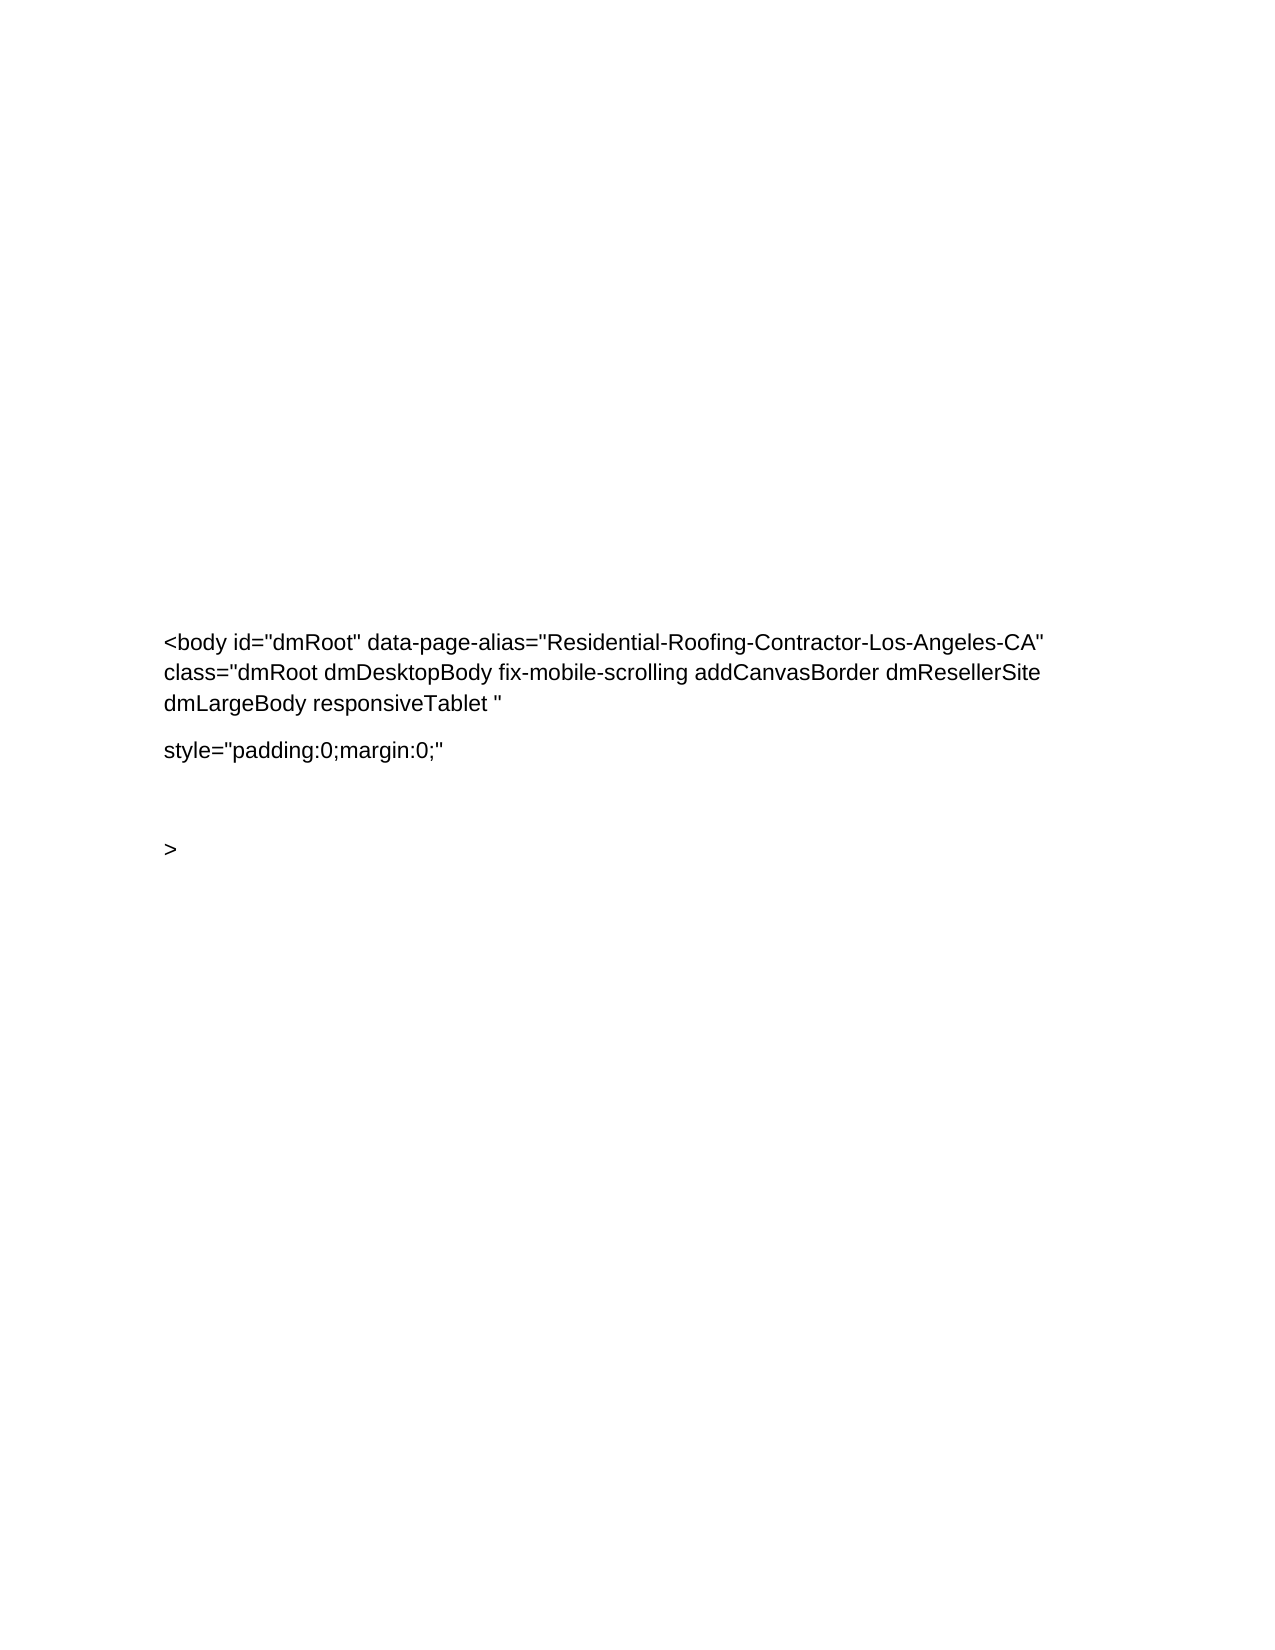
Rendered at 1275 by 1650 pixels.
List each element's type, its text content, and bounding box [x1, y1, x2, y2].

table_cell [153, 1138, 1125, 1190]
table_cell [153, 306, 1125, 358]
table_cell [153, 982, 1125, 1034]
table_cell style="padding:0;margin:0;" [153, 726, 1125, 778]
table_cell [153, 1086, 1125, 1138]
table_cell [153, 930, 1125, 982]
table_cell [153, 254, 1125, 306]
table_cell [153, 1399, 1125, 1451]
table_cell [153, 463, 1125, 514]
table_cell [153, 1242, 1125, 1294]
table_cell [153, 878, 1125, 930]
table_cell > [153, 826, 1125, 878]
table_cell [153, 410, 1125, 462]
table_cell [153, 515, 1125, 567]
table_cell [153, 1346, 1125, 1398]
table_cell [153, 202, 1125, 254]
table_cell [153, 1294, 1125, 1346]
table_cell [153, 567, 1125, 619]
table_cell <body id="dmRoot" data-page-alias="Residential-Roofing-Contractor-Los-Angeles-CA" class="dmRoot dmDesktopBody fix-mobile-scrolling addCanvasBorder dmResellerSite dmLargeBody responsiveTablet " [153, 619, 1125, 726]
table_cell [153, 1190, 1125, 1242]
table_cell [153, 358, 1125, 410]
table_cell [153, 1034, 1125, 1086]
table_cell [153, 779, 1125, 826]
table_cell [153, 150, 1125, 202]
